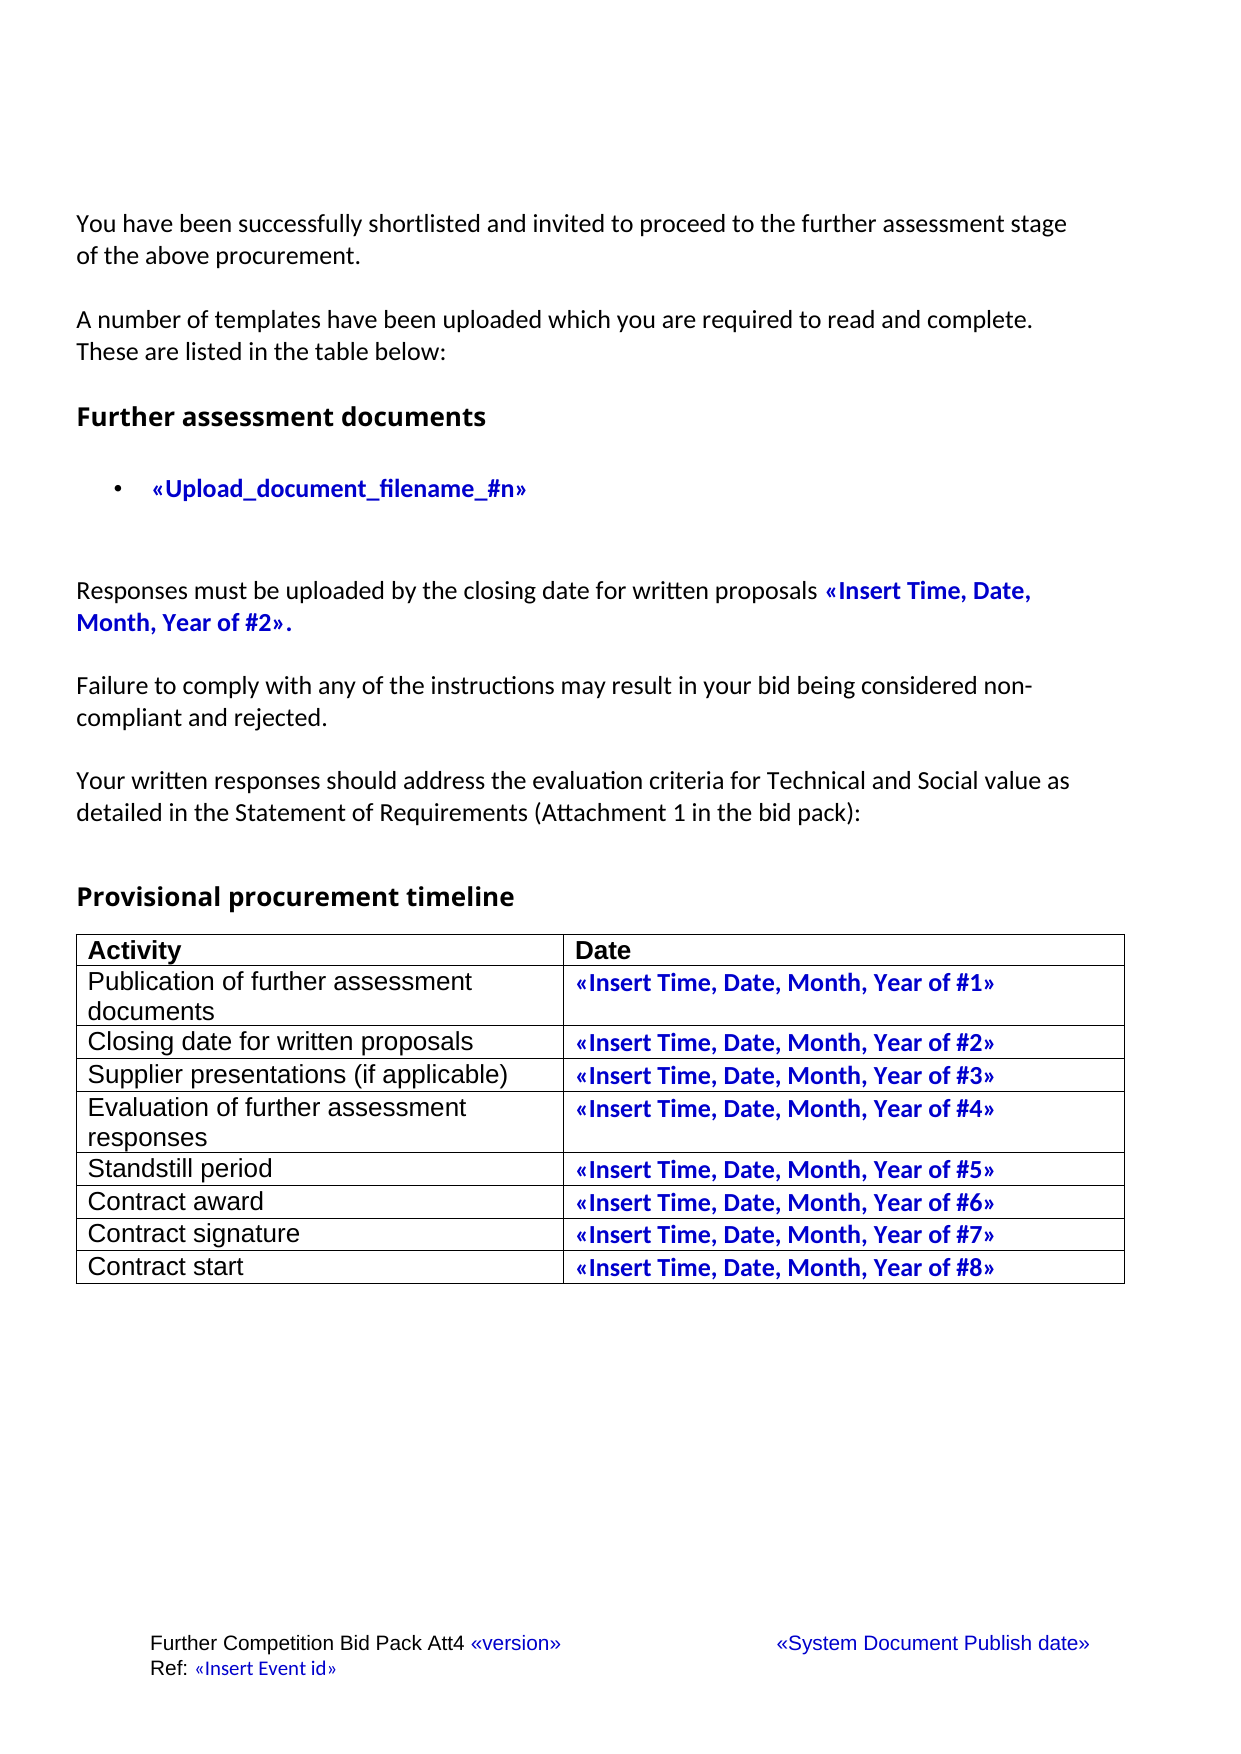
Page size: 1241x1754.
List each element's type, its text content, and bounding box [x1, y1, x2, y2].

table_cell «Insert Time, Date, Month, Year of #5» [564, 1153, 1124, 1185]
text Provisional procurement timeline [76, 879, 1090, 914]
text You have been successfully shortlisted and invited to proceed to the further assessment stage of the above procurement. [76, 207, 1090, 271]
table_cell Supplier presentations (if applicable) [77, 1059, 563, 1091]
table_cell «Insert Time, Date, Month, Year of #8» [564, 1251, 1124, 1283]
table_cell Contract signature [77, 1219, 563, 1250]
text Responses must be uploaded by the closing date for written proposals «Insert Time, Date, Month, Year of #2». [76, 574, 1090, 637]
table_cell Evaluation of further assessment responses [77, 1092, 563, 1152]
table_cell «Insert Time, Date, Month, Year of #1» [564, 966, 1124, 1025]
table_cell Closing date for written proposals [77, 1026, 563, 1058]
text Failure to comply with any of the instructions may result in your bid being considered non-compliant and rejected. [76, 669, 1090, 733]
table_cell Standstill period [77, 1153, 563, 1185]
table_cell «Insert Time, Date, Month, Year of #4» [564, 1092, 1124, 1152]
list «Upload_document_filename_#n» [114, 472, 1090, 504]
text A number of templates have been uploaded which you are required to read and complete. These are listed in the table below: [76, 303, 1090, 366]
table_header Date [564, 935, 1124, 964]
text Your written responses should address the evaluation criteria for Technical and Social value as detailed in the Statement of Requirements (Attachment 1 in the bid pack): [76, 764, 1090, 828]
table_cell Contract award [77, 1186, 563, 1217]
table_cell Publication of further assessment documents [77, 966, 563, 1025]
table_cell Contract start [77, 1251, 563, 1283]
table_cell «Insert Time, Date, Month, Year of #6» [564, 1186, 1124, 1217]
table_cell «Insert Time, Date, Month, Year of #2» [564, 1026, 1124, 1058]
table_cell «Insert Time, Date, Month, Year of #3» [564, 1059, 1124, 1091]
text Further assessment documents [76, 398, 1090, 434]
table_header Activity [77, 935, 563, 964]
table_cell «Insert Time, Date, Month, Year of #7» [564, 1219, 1124, 1250]
